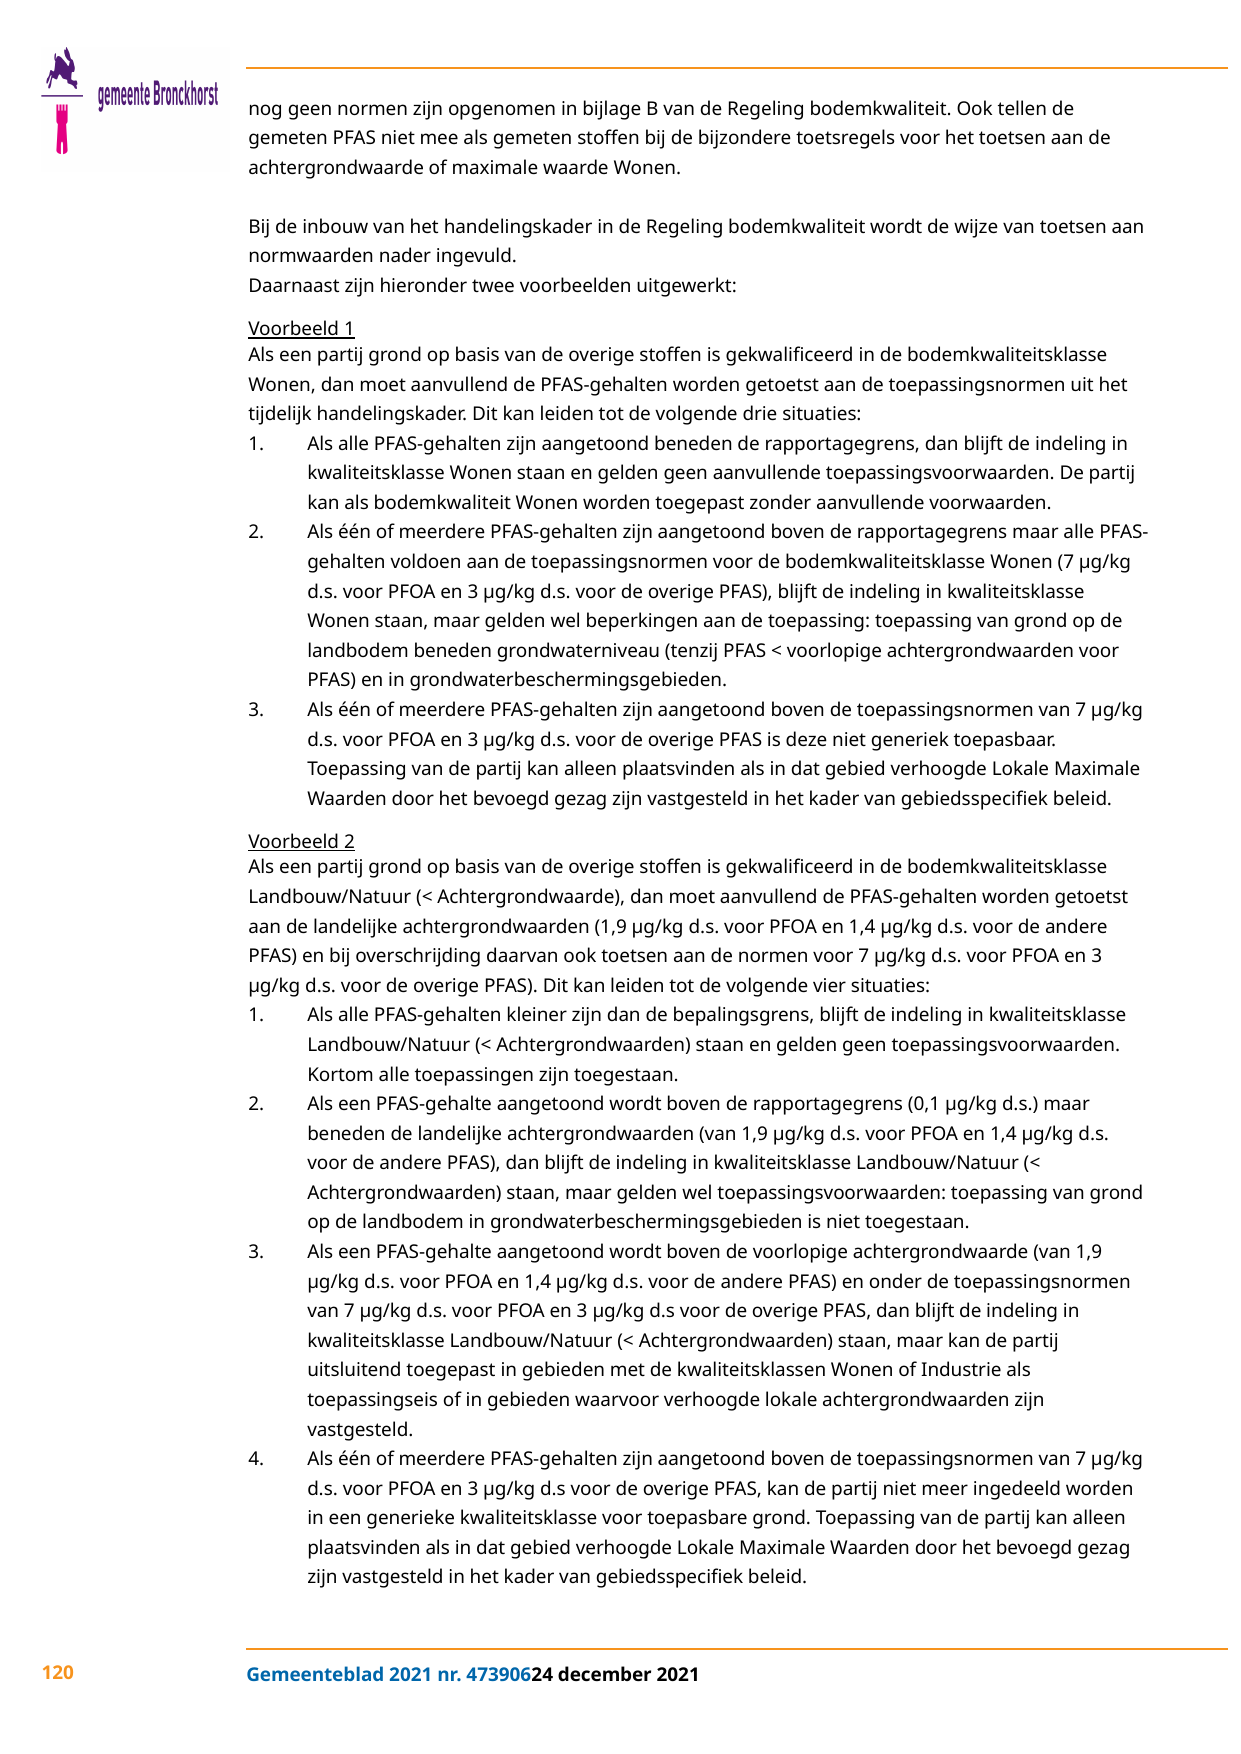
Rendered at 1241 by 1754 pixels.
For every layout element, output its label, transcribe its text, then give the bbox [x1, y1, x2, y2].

picture [41, 47, 231, 172]
list Als een PFAS-gehalte aangetoond wordt boven de rapportagegrens (0,1 µg/kg d.s.) maar beneden de landelijke achtergrondwaarden (van 1,9 µg/kg d.s. voor PFOA en 1,4 µg/kg d.s. voor de andere PFAS), dan blijft de indeling in kwaliteitsklasse Landbouw/Natuur (< Achtergrondwaarden) staan, maar gelden wel toepassingsvoorwaarden: toepassing van grond op de landbodem in grondwaterbeschermingsgebieden is niet toegestaan. [248, 1090, 1152, 1234]
text Als een partij grond op basis van de overige stoffen is gekwalificeerd in de bodemkwaliteitsklasse Wonen, dan moet aanvullend de PFAS-gehalten worden getoetst aan de toepassingsnormen uit het tijdelijk handelingskader. Dit kan leiden tot de volgende drie situaties: [248, 341, 1152, 426]
list Als alle PFAS-gehalten kleiner zijn dan de bepalingsgrens, blijft de indeling in kwaliteitsklasse Landbouw/Natuur (< Achtergrondwaarden) staan en gelden geen toepassingsvoorwaarden. Kortom alle toepassingen zijn toegestaan. [248, 1002, 1152, 1087]
list Als één of meerdere PFAS-gehalten zijn aangetoond boven de rapportagegrens maar alle PFAS-gehalten voldoen aan de toepassingsnormen voor de bodemkwaliteitsklasse Wonen (7 µg/kg d.s. voor PFOA en 3 µg/kg d.s. voor de overige PFAS), blijft de indeling in kwaliteitsklasse Wonen staan, maar gelden wel beperkingen aan de toepassing: toepassing van grond op de landbodem beneden grondwaterniveau (tenzij PFAS < voorlopige achtergrondwaarden voor PFAS) en in grondwaterbeschermingsgebieden. [248, 519, 1152, 692]
text Voorbeeld 2 [248, 828, 1152, 854]
text Bij de inbouw van het handelingskader in de Regeling bodemkwaliteit wordt de wijze van toetsen aan normwaarden nader ingevuld. [248, 213, 1152, 268]
text nog geen normen zijn opgenomen in bijlage B van de Regeling bodemkwaliteit. Ook tellen de gemeten PFAS niet mee als gemeten stoffen bij de bijzondere toetsregels voor het toetsen aan de achtergrondwaarde of maximale waarde Wonen. [248, 95, 1152, 180]
list Als een PFAS-gehalte aangetoond wordt boven de voorlopige achtergrondwaarde (van 1,9 µg/kg d.s. voor PFOA en 1,4 µg/kg d.s. voor de andere PFAS) en onder de toepassingsnormen van 7 µg/kg d.s. voor PFOA en 3 µg/kg d.s voor de overige PFAS, dan blijft de indeling in kwaliteitsklasse Landbouw/Natuur (< Achtergrondwaarden) staan, maar kan de partij uitsluitend toegepast in gebieden met de kwaliteitsklassen Wonen of Industrie als toepassingseis of in gebieden waarvoor verhoogde lokale achtergrondwaarden zijn vastgesteld. [248, 1238, 1152, 1442]
list Als alle PFAS-gehalten zijn aangetoond beneden de rapportagegrens, dan blijft de indeling in kwaliteitsklasse Wonen staan en gelden geen aanvullende toepassingsvoorwaarden. De partij kan als bodemkwaliteit Wonen worden toegepast zonder aanvullende voorwaarden. [248, 430, 1152, 515]
text Voorbeeld 1 [248, 315, 1152, 341]
text Als een partij grond op basis van de overige stoffen is gekwalificeerd in de bodemkwaliteitsklasse Landbouw/Natuur (< Achtergrondwaarde), dan moet aanvullend de PFAS-gehalten worden getoetst aan de landelijke achtergrondwaarden (1,9 µg/kg d.s. voor PFOA en 1,4 µg/kg d.s. voor de andere PFAS) en bij overschrijding daarvan ook toetsen aan de normen voor 7 µg/kg d.s. voor PFOA en 3 µg/kg d.s. voor de overige PFAS). Dit kan leiden tot de volgende vier situaties: [248, 854, 1152, 998]
list Als één of meerdere PFAS-gehalten zijn aangetoond boven de toepassingsnormen van 7 µg/kg d.s. voor PFOA en 3 µg/kg d.s voor de overige PFAS, kan de partij niet meer ingedeeld worden in een generieke kwaliteitsklasse voor toepasbare grond. Toepassing van de partij kan alleen plaatsvinden als in dat gebied verhoogde Lokale Maximale Waarden door het bevoegd gezag zijn vastgesteld in het kader van gebiedsspecifiek beleid. [248, 1445, 1152, 1589]
list Als één of meerdere PFAS-gehalten zijn aangetoond boven de toepassingsnormen van 7 µg/kg d.s. voor PFOA en 3 µg/kg d.s. voor de overige PFAS is deze niet generiek toepasbaar. Toepassing van de partij kan alleen plaatsvinden als in dat gebied verhoogde Lokale Maximale Waarden door het bevoegd gezag zijn vastgesteld in het kader van gebiedsspecifiek beleid. [248, 696, 1152, 811]
text Daarnaast zijn hieronder twee voorbeelden uitgewerkt: [248, 272, 1152, 298]
